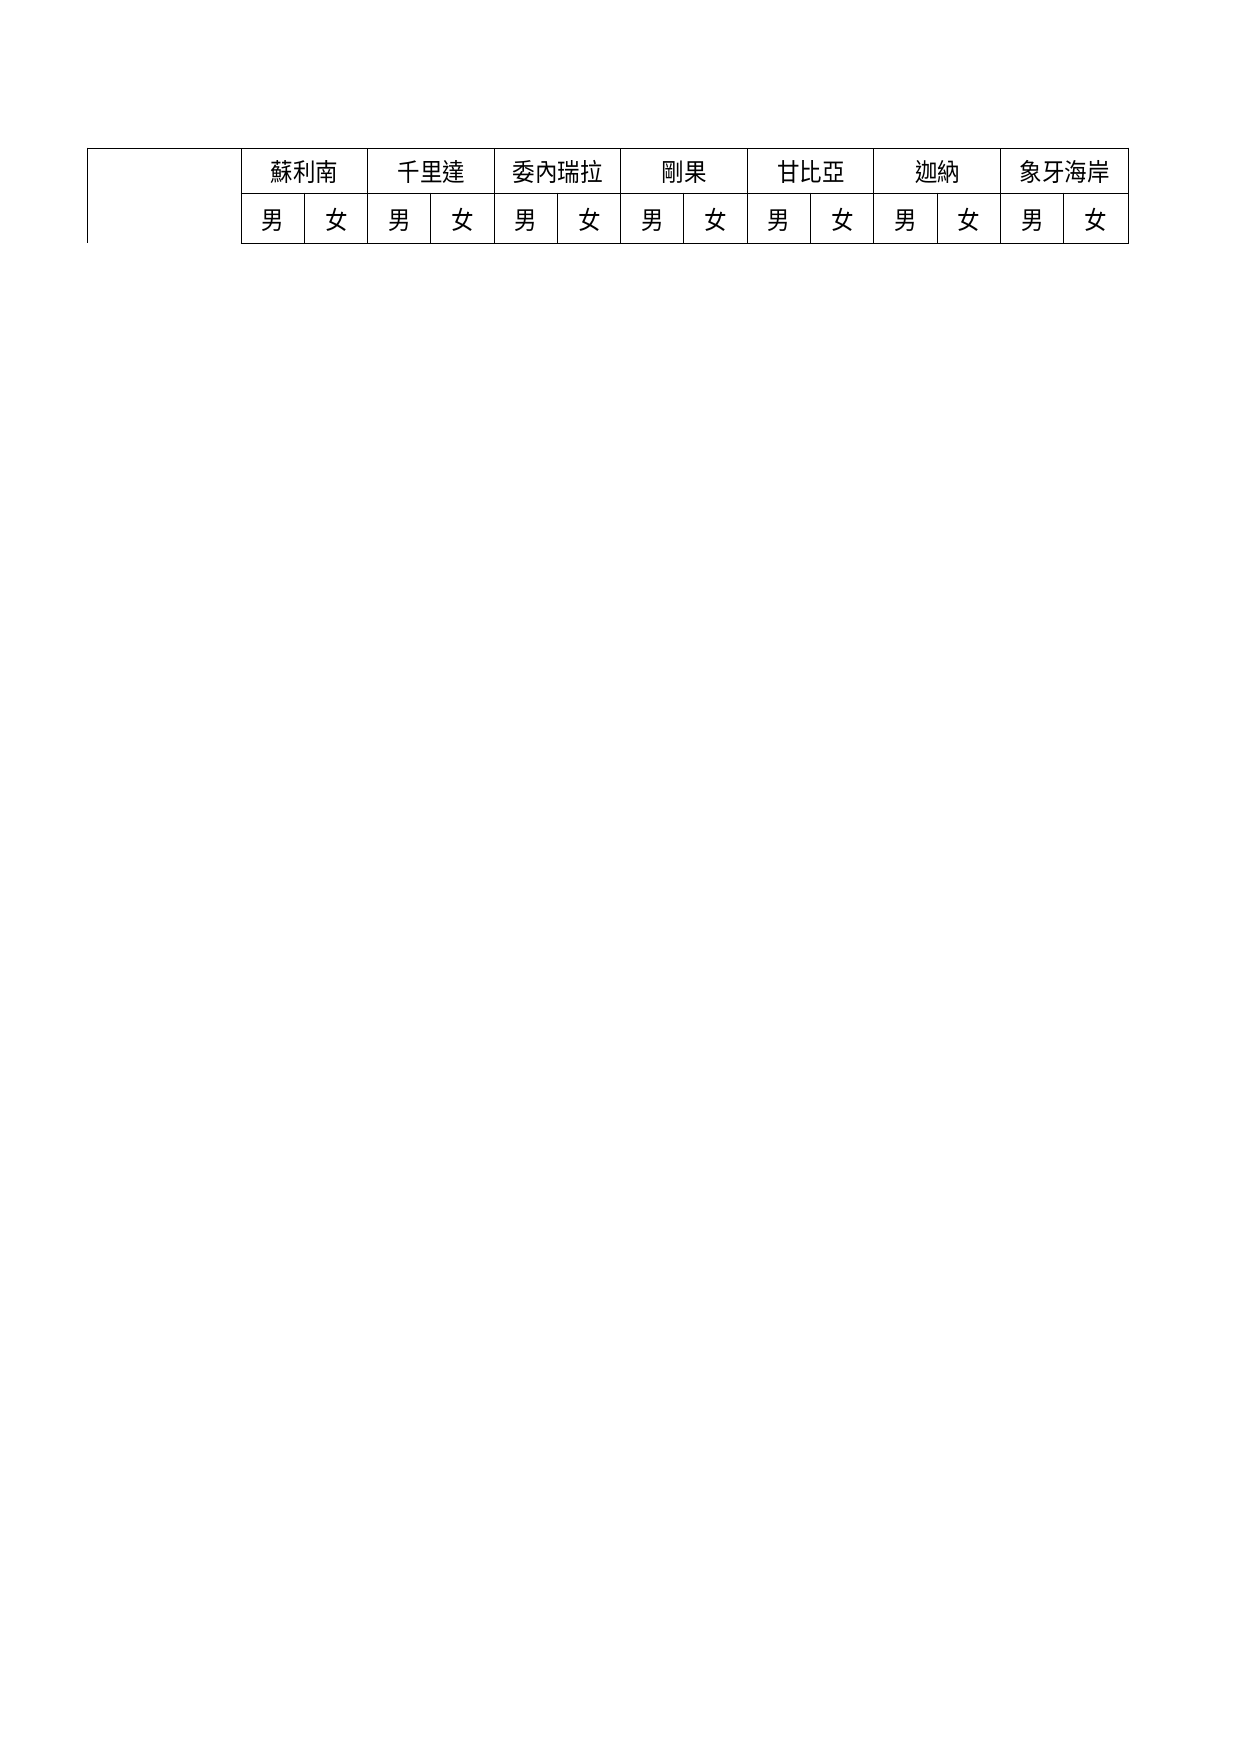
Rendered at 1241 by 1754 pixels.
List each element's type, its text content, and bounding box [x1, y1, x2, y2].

table_cell 男 [495, 194, 557, 243]
table_cell 女 [558, 194, 620, 243]
table_header 象牙海岸 [1001, 149, 1128, 193]
table_header 蘇利南 [242, 149, 367, 193]
table_cell 男 [368, 194, 430, 243]
table_header 迦納 [874, 149, 1000, 193]
table_cell 女 [811, 194, 873, 243]
table_cell 女 [305, 194, 367, 243]
table_cell 男 [874, 194, 937, 243]
table_header 千里達 [368, 149, 494, 193]
table_cell 女 [431, 194, 494, 243]
table_cell 男 [1001, 194, 1063, 243]
table_cell 男 [748, 194, 810, 243]
table_header [88, 149, 241, 243]
table_cell 女 [684, 194, 747, 243]
table_header 甘比亞 [748, 149, 873, 193]
table_cell 女 [938, 194, 1000, 243]
table_cell 男 [242, 194, 304, 243]
table_cell 女 [1064, 194, 1128, 243]
table_cell 男 [621, 194, 683, 243]
table_header 剛果 [621, 149, 747, 193]
table_header 委內瑞拉 [495, 149, 620, 193]
